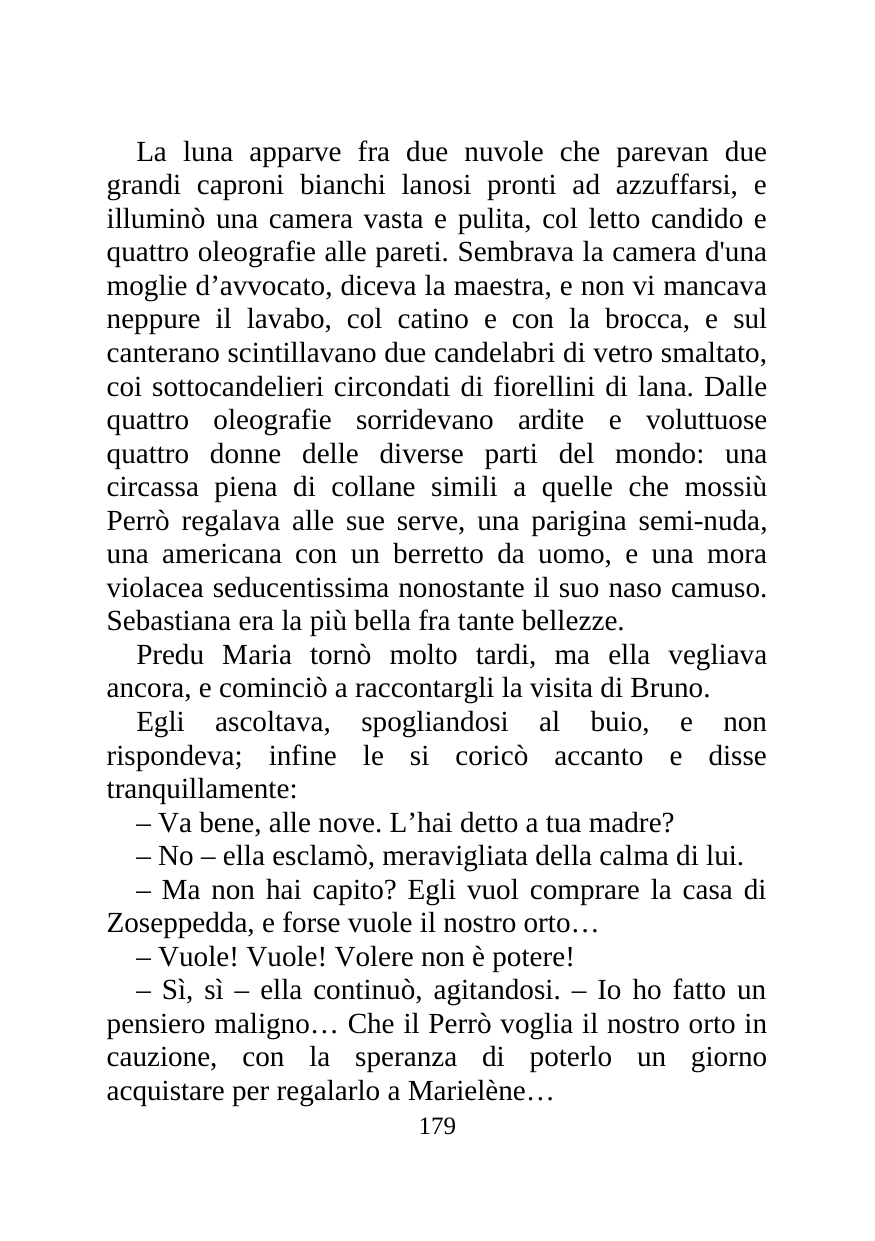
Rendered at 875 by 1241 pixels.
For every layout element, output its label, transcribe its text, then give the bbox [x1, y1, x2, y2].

text – Ma non hai capito? Egli vuol comprare la casa di Zoseppedda, e forse vuole il nostro orto… [106, 872, 768, 939]
text La luna apparve fra due nuvole che parevan due grandi caproni bianchi lanosi pronti ad azzuffarsi, e illuminò una camera vasta e pulita, col letto candido e quattro oleografie alle pareti. Sembrava la camera d'una moglie d’avvocato, diceva la maestra, e non vi mancava neppure il lavabo, col catino e con la brocca, e sul canterano scintillavano due candelabri di vetro smaltato, coi sottocandelieri circondati di fiorellini di lana. Dalle quattro oleografie sorridevano ardite e voluttuose quattro donne delle diverse parti del mondo: una circassa piena di collane simili a quelle che mossiù Perrò regalava alle sue serve, una parigina semi-nuda, una americana con un berretto da uomo, e una mora violacea seducentissima nonostante il suo naso camuso. Sebastiana era la più bella fra tante bellezze. [106, 134, 768, 637]
text – Vuole! Vuole! Volere non è potere! [106, 939, 768, 972]
text – Va bene, alle nove. L’hai detto a tua madre? [106, 805, 768, 838]
text – No – ella esclamò, meravigliata della calma di lui. [106, 838, 768, 872]
text – Sì, sì – ella continuò, agitandosi. – Io ho fatto un pensiero maligno… Che il Perrò voglia il nostro orto in cauzione, con la speranza di poterlo un giorno acquistare per regalarlo a Marielène… [106, 972, 768, 1107]
text Egli ascoltava, spogliandosi al buio, e non rispondeva; infine le si coricò accanto e disse tranquillamente: [106, 704, 768, 805]
text Predu Maria tornò molto tardi, ma ella vegliava ancora, e cominciò a raccontargli la visita di Bruno. [106, 637, 768, 704]
